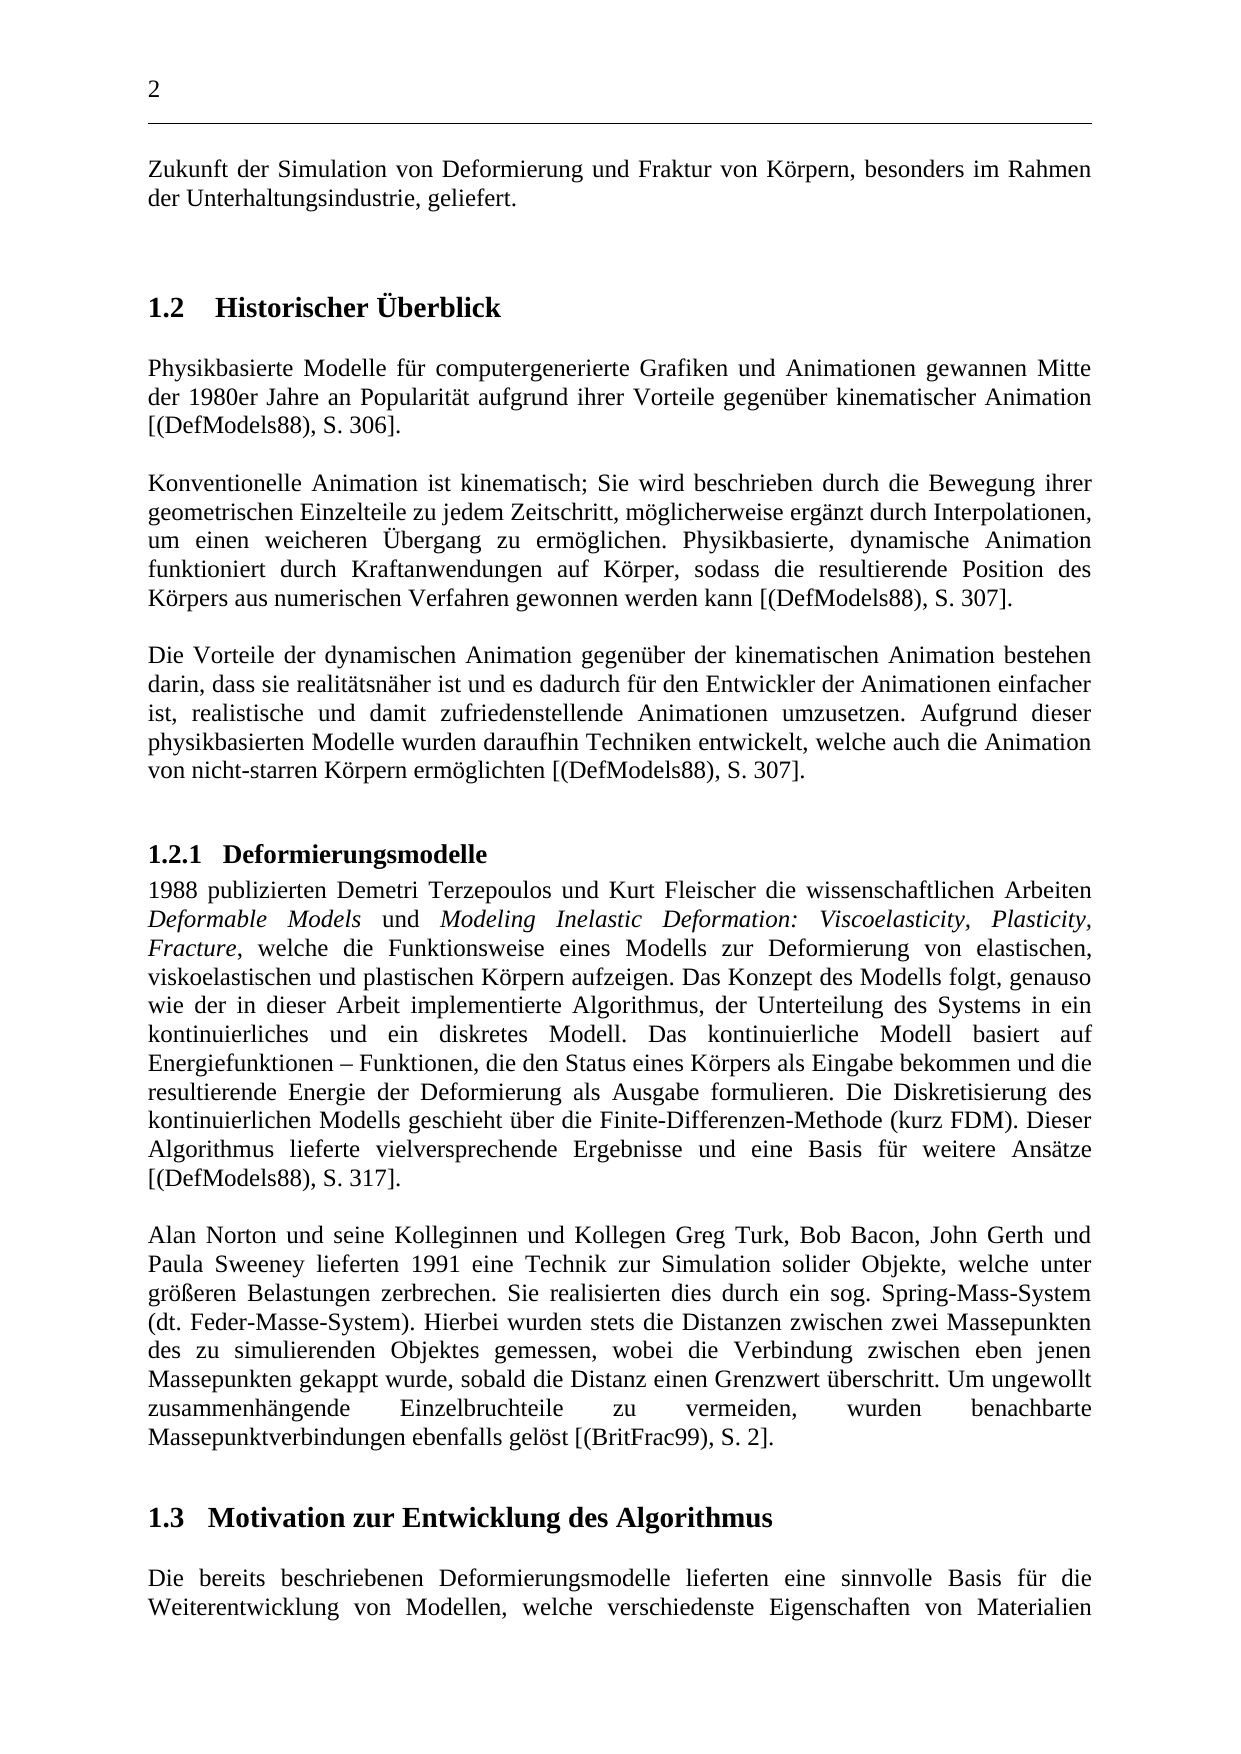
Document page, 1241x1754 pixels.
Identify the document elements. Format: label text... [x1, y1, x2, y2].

text Konventionelle Animation ist kinematisch; Sie wird beschrieben durch die Bewegung ihrer geometrischen Einzelteile zu jedem Zeitschritt, möglicherweise ergänzt durch Interpolationen, um einen weicheren Übergang zu ermöglichen. Physikbasierte, dynamische Animation funktioniert durch Kraftanwendungen auf Körper, sodass die resultierende Position des Körpers aus numerischen Verfahren gewonnen werden kann [(DefModels88), S. 307]. [148, 468, 1092, 612]
text Alan Norton und seine Kolleginnen und Kollegen Greg Turk, Bob Bacon, John Gerth und Paula Sweeney lieferten 1991 eine Technik zur Simulation solider Objekte, welche unter größeren Belastungen zerbrechen. Sie realisierten dies durch ein sog. Spring-Mass-System (dt. Feder-Masse-System). Hierbei wurden stets die Distanzen zwischen zwei Massepunkten des zu simulierenden Objektes gemessen, wobei die Verbindung zwischen eben jenen Massepunkten gekappt wurde, sobald die Distanz einen Grenzwert überschritt. Um ungewollt zusammenhängende Einzelbruchteile zu vermeiden, wurden benachbarte Massepunktverbindungen ebenfalls gelöst [(BritFrac99), S. 2]. [148, 1220, 1092, 1450]
text Physikbasierte Modelle für computergenerierte Grafiken und Animationen gewannen Mitte der 1980er Jahre an Popularität aufgrund ihrer Vorteile gegenüber kinematischer Animation [(DefModels88), S. 306]. [148, 353, 1092, 439]
text Zukunft der Simulation von Deformierung und Fraktur von Körpern, besonders im Rahmen der Unterhaltungsindustrie, geliefert. [148, 154, 1092, 211]
subtitle Historischer Überblick [148, 290, 1092, 324]
subtitle Deformierungsmodelle [148, 838, 1092, 869]
subtitle Motivation zur Entwicklung des Algorithmus [148, 1500, 1092, 1534]
text Die bereits beschriebenen Deformierungsmodelle lieferten eine sinnvolle Basis für die Weiterentwicklung von Modellen, welche verschiedenste Eigenschaften von Materialien [148, 1563, 1092, 1621]
text Die Vorteile der dynamischen Animation gegenüber der kinematischen Animation bestehen darin, dass sie realitätsnäher ist und es dadurch für den Entwickler der Animationen einfacher ist, realistische und damit zufriedenstellende Animationen umzusetzen. Aufgrund dieser physikbasierten Modelle wurden daraufhin Techniken entwickelt, welche auch die Animation von nicht-starren Körpern ermöglichten [(DefModels88), S. 307]. [148, 640, 1092, 784]
text 1988 publizierten Demetri Terzepoulos und Kurt Fleischer die wissenschaftlichen Arbeiten Deformable Models und Modeling Inelastic Deformation: Viscoelasticity, Plasticity, Fracture, welche die Funktionsweise eines Modells zur Deformierung von elastischen, viskoelastischen und plastischen Körpern aufzeigen. Das Konzept des Modells folgt, genauso wie der in dieser Arbeit implementierte Algorithmus, der Unterteilung des Systems in ein kontinuierliches und ein diskretes Modell. Das kontinuierliche Modell basiert auf Energiefunktionen – Funktionen, die den Status eines Körpers als Eingabe bekommen und die resultierende Energie der Deformierung als Ausgabe formulieren. Die Diskretisierung des kontinuierlichen Modells geschieht über die Finite-Differenzen-Methode (kurz FDM). Dieser Algorithmus lieferte vielversprechende Ergebnisse und eine Basis für weitere Ansätze [(DefModels88), S. 317]. [148, 875, 1092, 1192]
